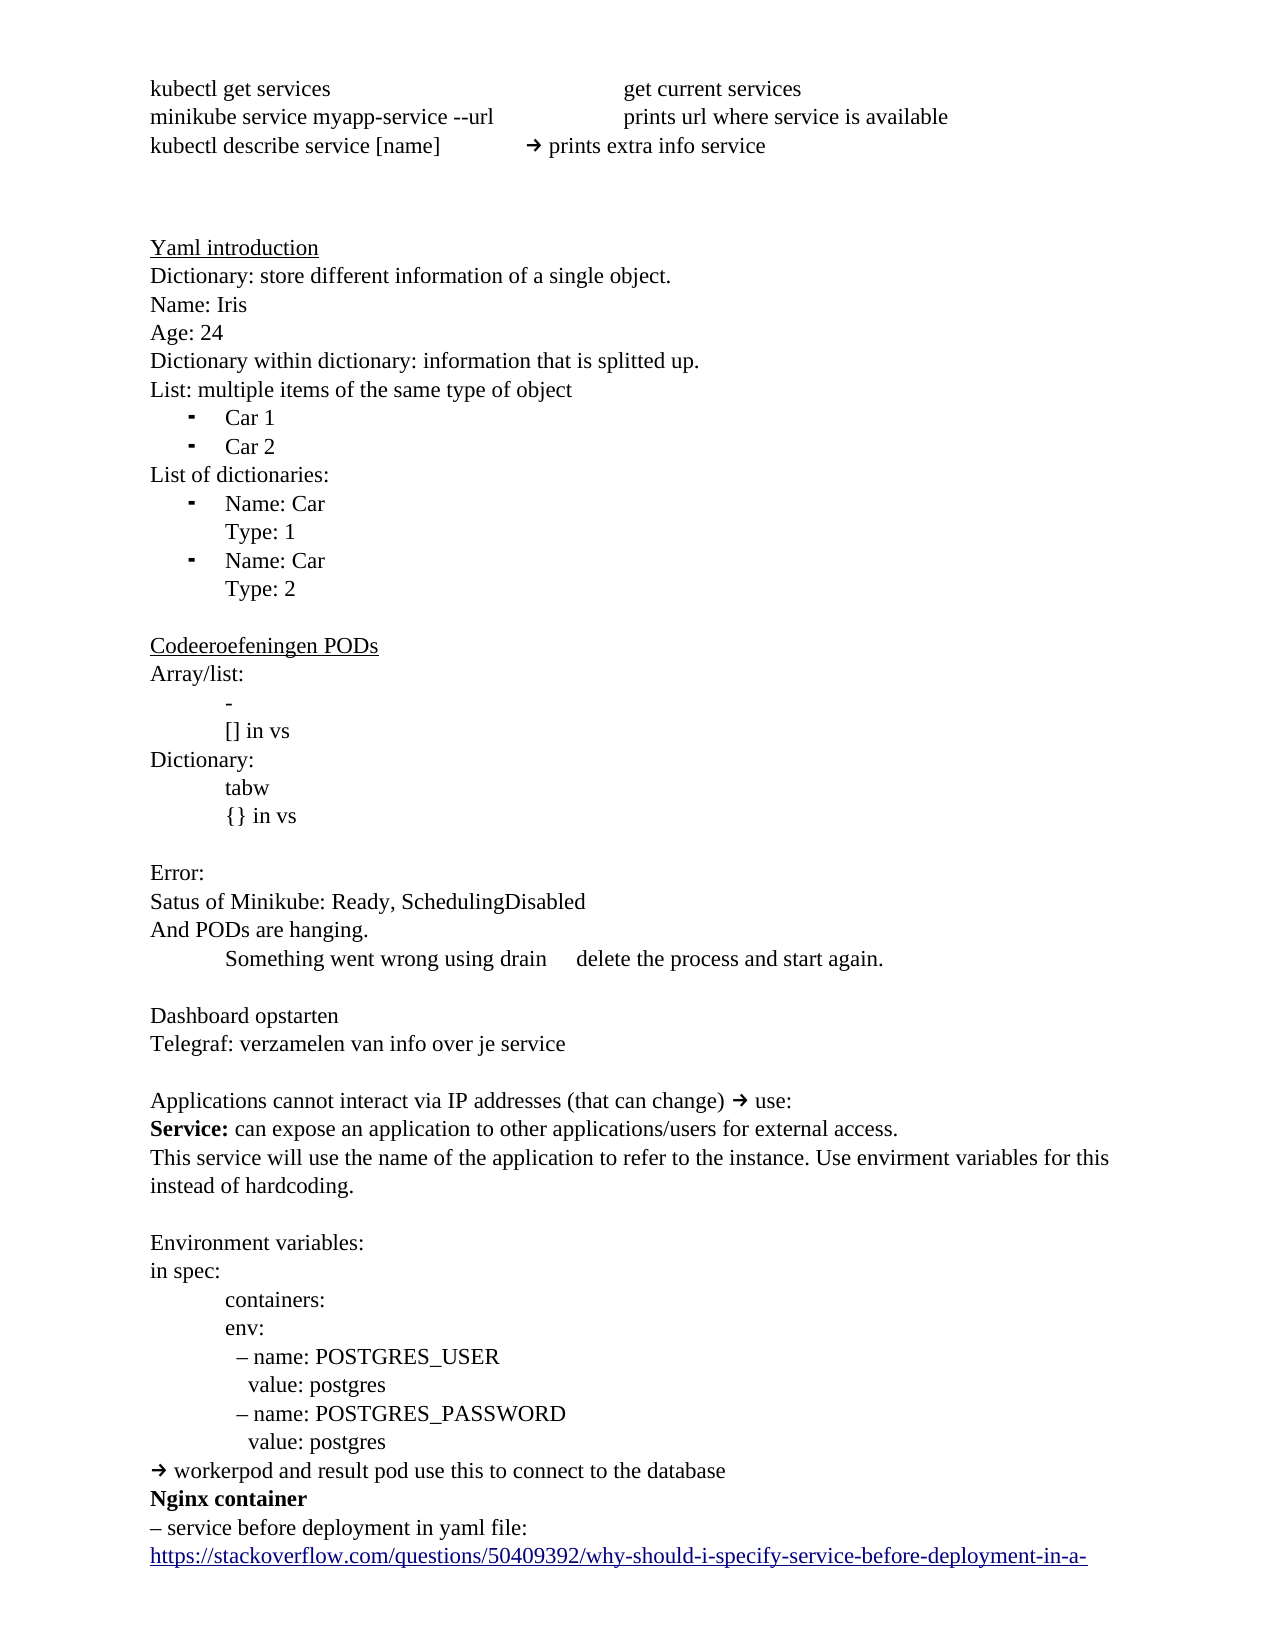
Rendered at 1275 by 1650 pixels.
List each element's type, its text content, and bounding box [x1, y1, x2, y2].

text in spec: [150, 1258, 1125, 1284]
text {} in vs [150, 803, 1125, 829]
text And PODs are hanging. [150, 916, 1125, 943]
text Name: Iris [150, 291, 1125, 317]
list Car 1 [187, 404, 1125, 431]
text kubectl get services  get current services [150, 75, 1125, 101]
text Yaml introduction [150, 234, 1125, 260]
text Telegraf: verzamelen van info over je service [150, 1030, 1125, 1056]
text Satus of Minikube: Ready, SchedulingDisabled [150, 888, 1125, 914]
text kubectl describe service [name] → prints extra info service [150, 132, 1125, 158]
text → workerpod and result pod use this to connect to the database [150, 1457, 1125, 1483]
text – name: POSTGRES_PASSWORD [150, 1400, 1125, 1426]
list Name: Car [187, 490, 1125, 516]
text Codeeroefeningen PODs [150, 632, 1125, 658]
text List of dictionaries: [150, 461, 1125, 488]
text value: postgres [150, 1371, 1125, 1398]
text minikube service myapp-service --url  prints url where service is available [150, 103, 1125, 130]
list Something went wrong using drain  delete the process and start again. [187, 945, 1125, 971]
text tabw [150, 774, 1125, 801]
text Applications cannot interact via IP addresses (that can change) → use: [150, 1087, 1125, 1113]
text Nginx container [150, 1485, 1125, 1511]
text – service before deployment in yaml file: [150, 1513, 1125, 1540]
text Type: 1 [225, 518, 1125, 544]
text Dashboard opstarten [150, 1002, 1125, 1028]
text Type: 2 [225, 575, 1125, 601]
text List: multiple items of the same type of object [150, 376, 1125, 402]
text Dictionary: [150, 746, 1125, 772]
text – name: POSTGRES_USER [150, 1343, 1125, 1369]
text This service will use the name of the application to refer to the instance. Use envirment variables for this instead of hardcoding. [150, 1144, 1125, 1199]
text Dictionary within dictionary: information that is splitted up. [150, 348, 1125, 374]
text Age: 24 [150, 319, 1125, 346]
text Array/list: - [150, 660, 1125, 715]
text Environment variables: [150, 1229, 1125, 1256]
text value: postgres [150, 1428, 1125, 1454]
text https://stackoverflow.com/questions/50409392/why-should-i-specify-service-before-deployment-in-a- [150, 1542, 1125, 1568]
text containers: [150, 1286, 1125, 1312]
text Dictionary: store different information of a single object. [150, 262, 1125, 289]
text [] in vs [150, 717, 1125, 744]
text env: [150, 1314, 1125, 1341]
list Name: Car [187, 547, 1125, 573]
text Service: can expose an application to other applications/users for external access. [150, 1115, 1125, 1142]
list Car 2 [187, 433, 1125, 459]
text Error: [150, 859, 1125, 886]
